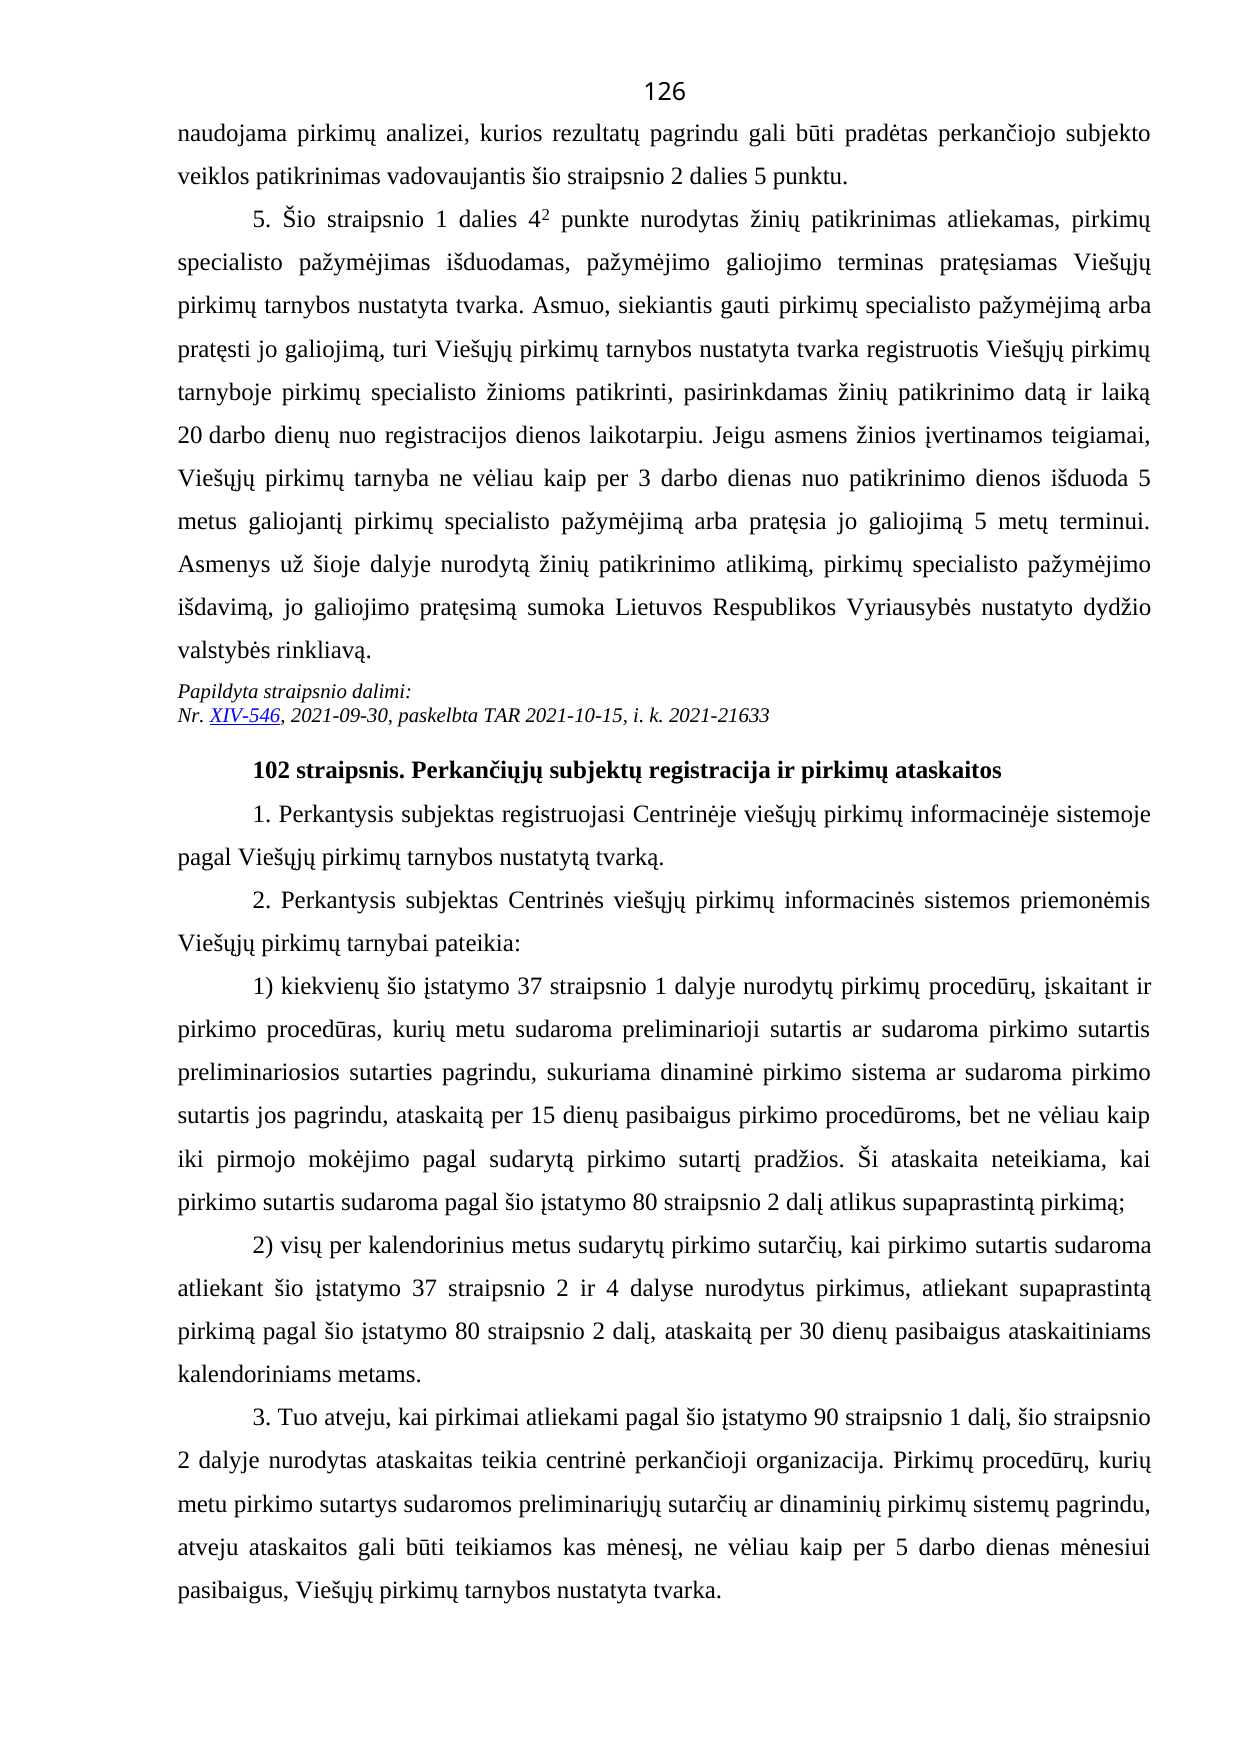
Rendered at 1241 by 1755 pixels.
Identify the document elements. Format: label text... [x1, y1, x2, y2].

text Papildyta straipsnio dalimi: [177, 679, 1152, 703]
text 2) visų per kalendorinius metus sudarytų pirkimo sutarčių, kai pirkimo sutartis sudaroma atliekant šio įstatymo 37 straipsnio 2 ir 4 dalyse nurodytus pirkimus, atliekant supaprastintą pirkimą pagal šio įstatymo 80 straipsnio 2 dalį, ataskaitą per 30 dienų pasibaigus ataskaitiniams kalendoriniams metams. [177, 1230, 1152, 1388]
text 102 straipsnis. Perkančiųjų subjektų registracija ir pirkimų ataskaitos [177, 756, 1152, 784]
text 5. Šio straipsnio 1 dalies 42 punkte nurodytas žinių patikrinimas atliekamas, pirkimų specialisto pažymėjimas išduodamas, pažymėjimo galiojimo terminas pratęsiamas Viešųjų pirkimų tarnybos nustatyta tvarka. Asmuo, siekiantis gauti pirkimų specialisto pažymėjimą arba pratęsti jo galiojimą, turi Viešųjų pirkimų tarnybos nustatyta tvarka registruotis Viešųjų pirkimų tarnyboje pirkimų specialisto žinioms patikrinti, pasirinkdamas žinių patikrinimo datą ir laiką 20 darbo dienų nuo registracijos dienos laikotarpiu. Jeigu asmens žinios įvertinamos teigiamai, Viešųjų pirkimų tarnyba ne vėliau kaip per 3 darbo dienas nuo patikrinimo dienos išduoda 5 metus galiojantį pirkimų specialisto pažymėjimą arba pratęsia jo galiojimą 5 metų terminui. Asmenys už šioje dalyje nurodytą žinių patikrinimo atlikimą, pirkimų specialisto pažymėjimo išdavimą, jo galiojimo pratęsimą sumoka Lietuvos Respublikos Vyriausybės nustatyto dydžio valstybės rinkliavą. [177, 204, 1152, 664]
text Nr. XIV-546, 2021-09-30, paskelbta TAR 2021-10-15, i. k. 2021-21633 [177, 703, 1152, 727]
text 2. Perkantysis subjektas Centrinės viešųjų pirkimų informacinės sistemos priemonėmis Viešųjų pirkimų tarnybai pateikia: [177, 885, 1152, 957]
text 1. Perkantysis subjektas registruojasi Centrinėje viešųjų pirkimų informacinėje sistemoje pagal Viešųjų pirkimų tarnybos nustatytą tvarką. [177, 799, 1152, 871]
text 3. Tuo atveju, kai pirkimai atliekami pagal šio įstatymo 90 straipsnio 1 dalį, šio straipsnio 2 dalyje nurodytas ataskaitas teikia centrinė perkančioji organizacija. Pirkimų procedūrų, kurių metu pirkimo sutartys sudaromos preliminariųjų sutarčių ar dinaminių pirkimų sistemų pagrindu, atveju ataskaitos gali būti teikiamos kas mėnesį, ne vėliau kaip per 5 darbo dienas mėnesiui pasibaigus, Viešųjų pirkimų tarnybos nustatyta tvarka. [177, 1402, 1152, 1604]
text naudojama pirkimų analizei, kurios rezultatų pagrindu gali būti pradėtas perkančiojo subjekto veiklos patikrinimas vadovaujantis šio straipsnio 2 dalies 5 punktu. [177, 118, 1152, 190]
text 1) kiekvienų šio įstatymo 37 straipsnio 1 dalyje nurodytų pirkimų procedūrų, įskaitant ir pirkimo procedūras, kurių metu sudaroma preliminarioji sutartis ar sudaroma pirkimo sutartis preliminariosios sutarties pagrindu, sukuriama dinaminė pirkimo sistema ar sudaroma pirkimo sutartis jos pagrindu, ataskaitą per 15 dienų pasibaigus pirkimo procedūroms, bet ne vėliau kaip iki pirmojo mokėjimo pagal sudarytą pirkimo sutartį pradžios. Ši ataskaita neteikiama, kai pirkimo sutartis sudaroma pagal šio įstatymo 80 straipsnio 2 dalį atlikus supaprastintą pirkimą; [177, 971, 1152, 1216]
